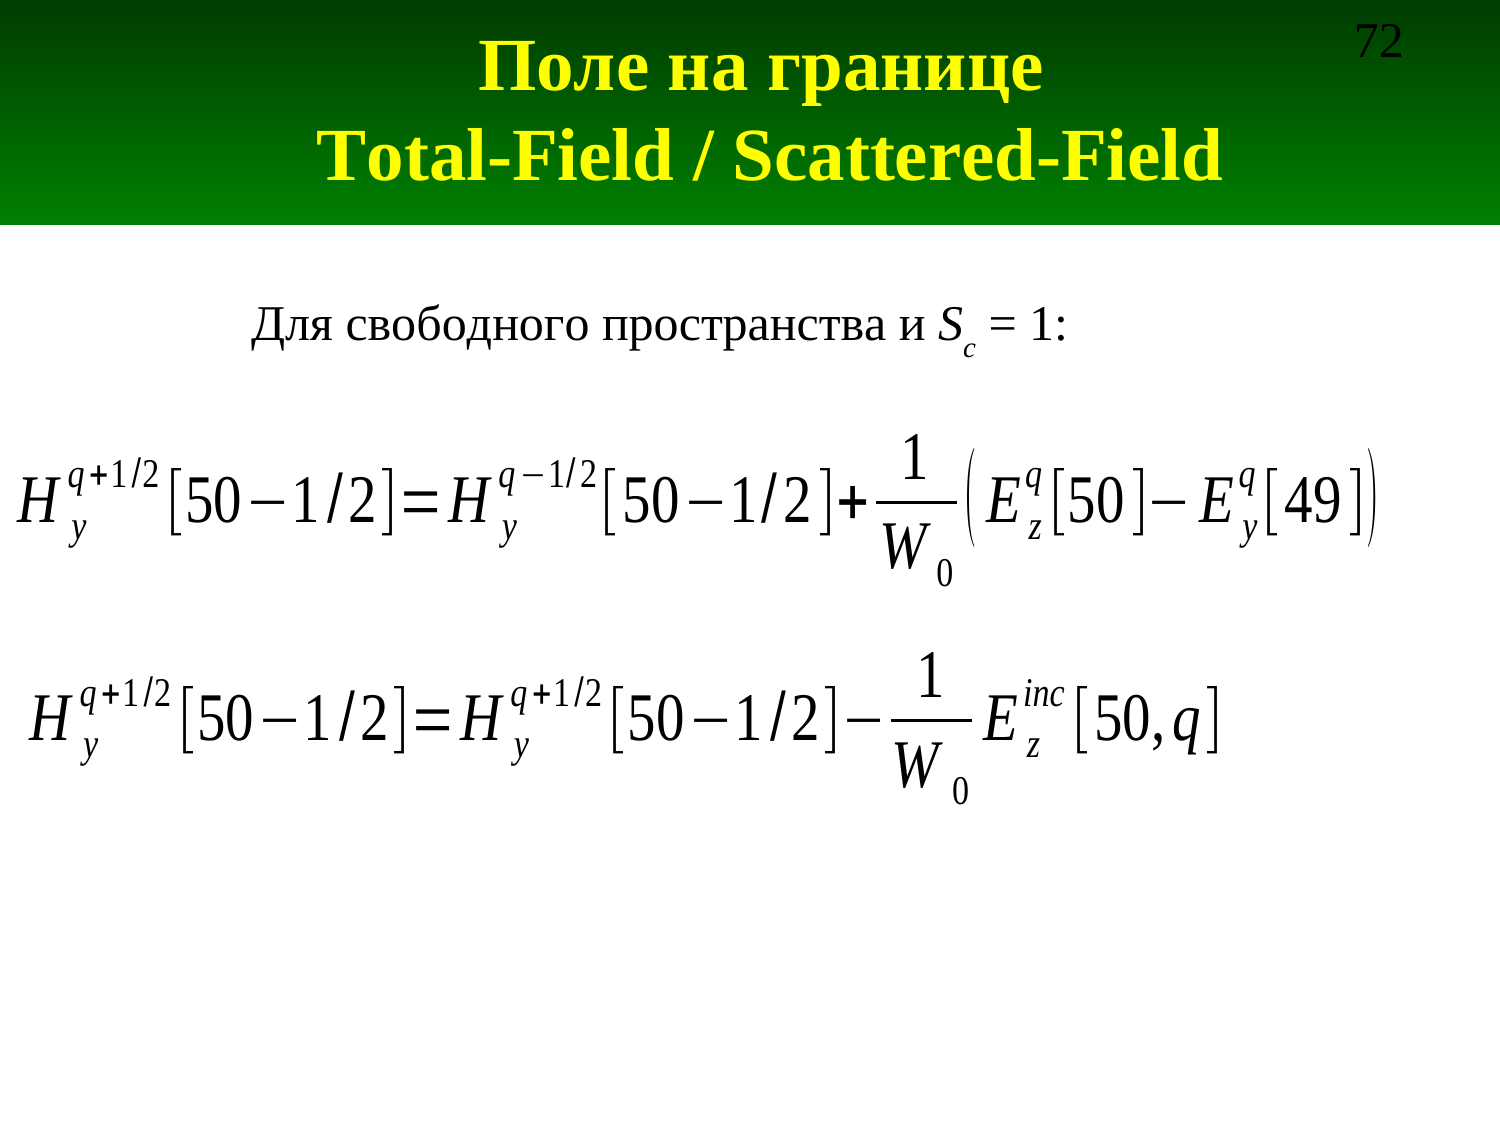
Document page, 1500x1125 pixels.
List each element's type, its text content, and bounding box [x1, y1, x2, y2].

text_box Для свободного пространства и Sc = 1: [236, 283, 1081, 371]
chart [11, 637, 1236, 812]
chart [0, 419, 1393, 594]
title Поле на границе Total-Field / Scattered-Field [100, 7, 1441, 204]
